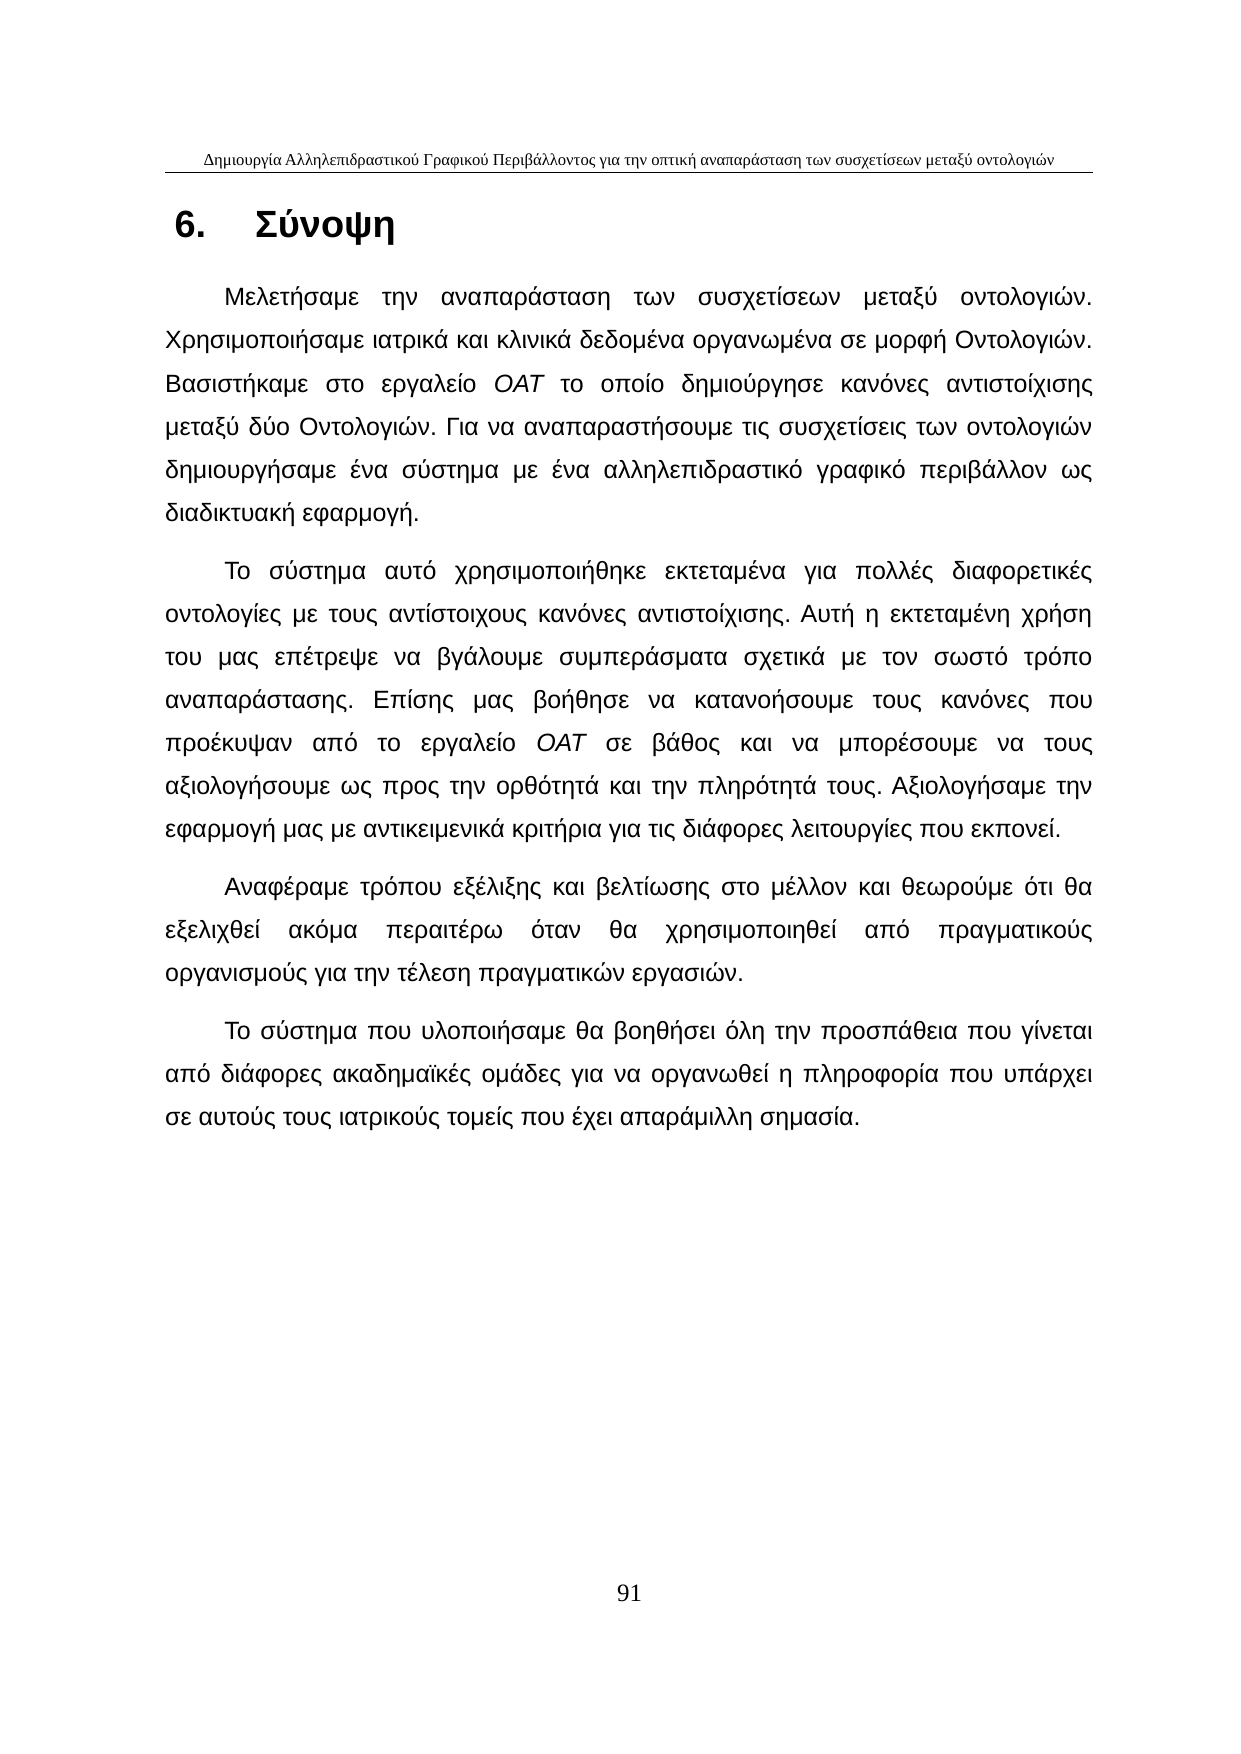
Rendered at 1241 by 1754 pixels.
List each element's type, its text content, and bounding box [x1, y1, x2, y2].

text Το σύστημα αυτό χρησιμοποιήθηκε εκτεταμένα για πολλές διαφορετικές οντολογίες με τους αντίστοιχους κανόνες αντιστοίχισης. Αυτή η εκτεταμένη χρήση του μας επέτρεψε να βγάλουμε συμπεράσματα σχετικά με τον σωστό τρόπο αναπαράστασης. Επίσης μας βοήθησε να κατανοήσουμε τους κανόνες που προέκυψαν από το εργαλείο OAT σε βάθος και να μπορέσουμε να τους αξιολογήσουμε ως προς την ορθότητά και την πληρότητά τους. Αξιολογήσαμε την εφαρμογή μας με αντικειμενικά κριτήρια για τις διάφορες λειτουργίες που εκπονεί. [165, 556, 1093, 843]
subtitle Σύνοψη [174, 202, 1093, 246]
text Μελετήσαμε την αναπαράσταση των συσχετίσεων μεταξύ οντολογιών. Χρησιμοποιήσαμε ιατρικά και κλινικά δεδομένα οργανωμένα σε μορφή Οντολογιών. Βασιστήκαμε στο εργαλείο OAT το οποίο δημιούργησε κανόνες αντιστοίχισης μεταξύ δύο Οντολογιών. Για να αναπαραστήσουμε τις συσχετίσεις των οντολογιών δημιουργήσαμε ένα σύστημα με ένα αλληλεπιδραστικό γραφικό περιβάλλον ως διαδικτυακή εφαρμογή. [165, 282, 1093, 527]
text Αναφέραμε τρόπου εξέλιξης και βελτίωσης στο μέλλον και θεωρούμε ότι θα εξελιχθεί ακόμα περαιτέρω όταν θα χρησιμοποιηθεί από πραγματικούς οργανισμούς για την τέλεση πραγματικών εργασιών. [165, 872, 1093, 987]
text Το σύστημα που υλοποιήσαμε θα βοηθήσει όλη την προσπάθεια που γίνεται από διάφορες ακαδημαϊκές ομάδες για να οργανωθεί η πληροφορία που υπάρχει σε αυτούς τους ιατρικούς τομείς που έχει απαράμιλλη σημασία. [165, 1016, 1093, 1131]
